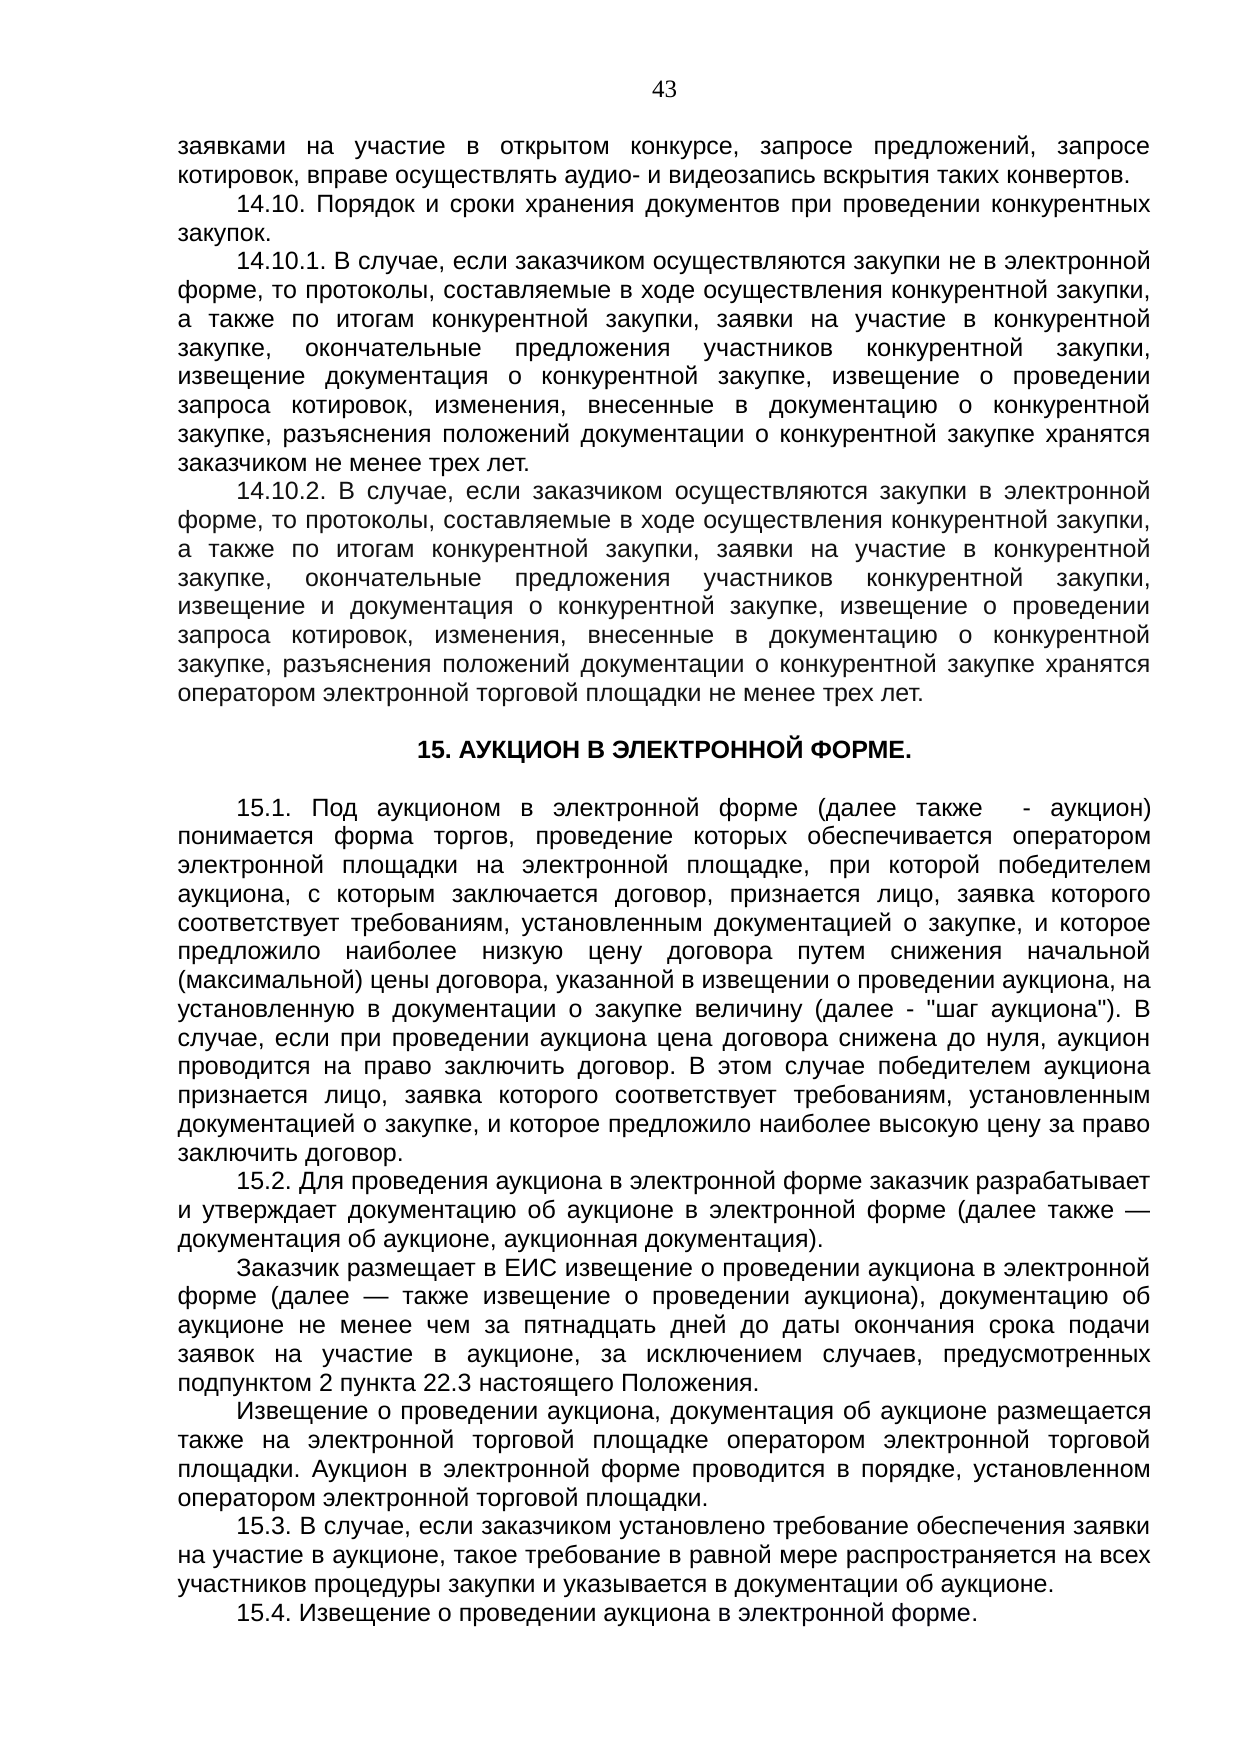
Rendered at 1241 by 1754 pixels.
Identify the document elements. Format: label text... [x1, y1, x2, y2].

text заявками на участие в открытом конкурсе, запросе предложений, запросе котировок, вправе осуществлять аудио- и видеозапись вскрытия таких конвертов. [177, 131, 1152, 189]
text 15.2. Для проведения аукциона в электронной форме заказчик разрабатывает и утверждает документацию об аукционе в электронной форме (далее также — документация об аукционе, аукционная документация). [177, 1166, 1152, 1253]
text Извещение о проведении аукциона, документация об аукционе размещается также на электронной торговой площадке оператором электронной торговой площадки. Аукцион в электронной форме проводится в порядке, установленном оператором электронной торговой площадки. [177, 1396, 1152, 1511]
text 15.3. В случае, если заказчиком установлено требование обеспечения заявки на участие в аукционе, такое требование в равной мере распространяется на всех участников процедуры закупки и указывается в документации об аукционе. [177, 1511, 1152, 1598]
text 15. АУКЦИОН В ЭЛЕКТРОННОЙ ФОРМЕ. [177, 735, 1152, 764]
text 15.4. Извещение о проведении аукциона в электронной форме. [177, 1598, 1152, 1626]
text Заказчик размещает в ЕИС извещение о проведении аукциона в электронной форме (далее — также извещение о проведении аукциона), документацию об аукционе не менее чем за пятнадцать дней до даты окончания срока подачи заявок на участие в аукционе, за исключением случаев, предусмотренных подпунктом 2 пункта 22.3 настоящего Положения. [177, 1253, 1152, 1396]
text 14.10.1. В случае, если заказчиком осуществляются закупки не в электронной форме, то протоколы, составляемые в ходе осуществления конкурентной закупки, а также по итогам конкурентной закупки, заявки на участие в конкурентной закупке, окончательные предложения участников конкурентной закупки, извещение документация о конкурентной закупке, извещение о проведении запроса котировок, изменения, внесенные в документацию о конкурентной закупке, разъяснения положений документации о конкурентной закупке хранятся заказчиком не менее трех лет. [177, 246, 1152, 476]
text 15.1. Под аукционом в электронной форме (далее также - аукцион) понимается форма торгов, проведение которых обеспечивается оператором электронной площадки на электронной площадке, при которой победителем аукциона, с которым заключается договор, признается лицо, заявка которого соответствует требованиям, установленным документацией о закупке, и которое предложило наиболее низкую цену договора путем снижения начальной (максимальной) цены договора, указанной в извещении о проведении аукциона, на установленную в документации о закупке величину (далее - "шаг аукциона"). В случае, если при проведении аукциона цена договора снижена до нуля, аукцион проводится на право заключить договор. В этом случае победителем аукциона признается лицо, заявка которого соответствует требованиям, установленным документацией о закупке, и которое предложило наиболее высокую цену за право заключить договор. [177, 793, 1152, 1166]
text 14.10.2. В случае, если заказчиком осуществляются закупки в электронной форме, то протоколы, составляемые в ходе осуществления конкурентной закупки, а также по итогам конкурентной закупки, заявки на участие в конкурентной закупке, окончательные предложения участников конкурентной закупки, извещение и документация о конкурентной закупке, извещение о проведении запроса котировок, изменения, внесенные в документацию о конкурентной закупке, разъяснения положений документации о конкурентной закупке хранятся оператором электронной торговой площадки не менее трех лет. [177, 476, 1152, 706]
text 14.10. Порядок и сроки хранения документов при проведении конкурентных закупок. [177, 189, 1152, 246]
